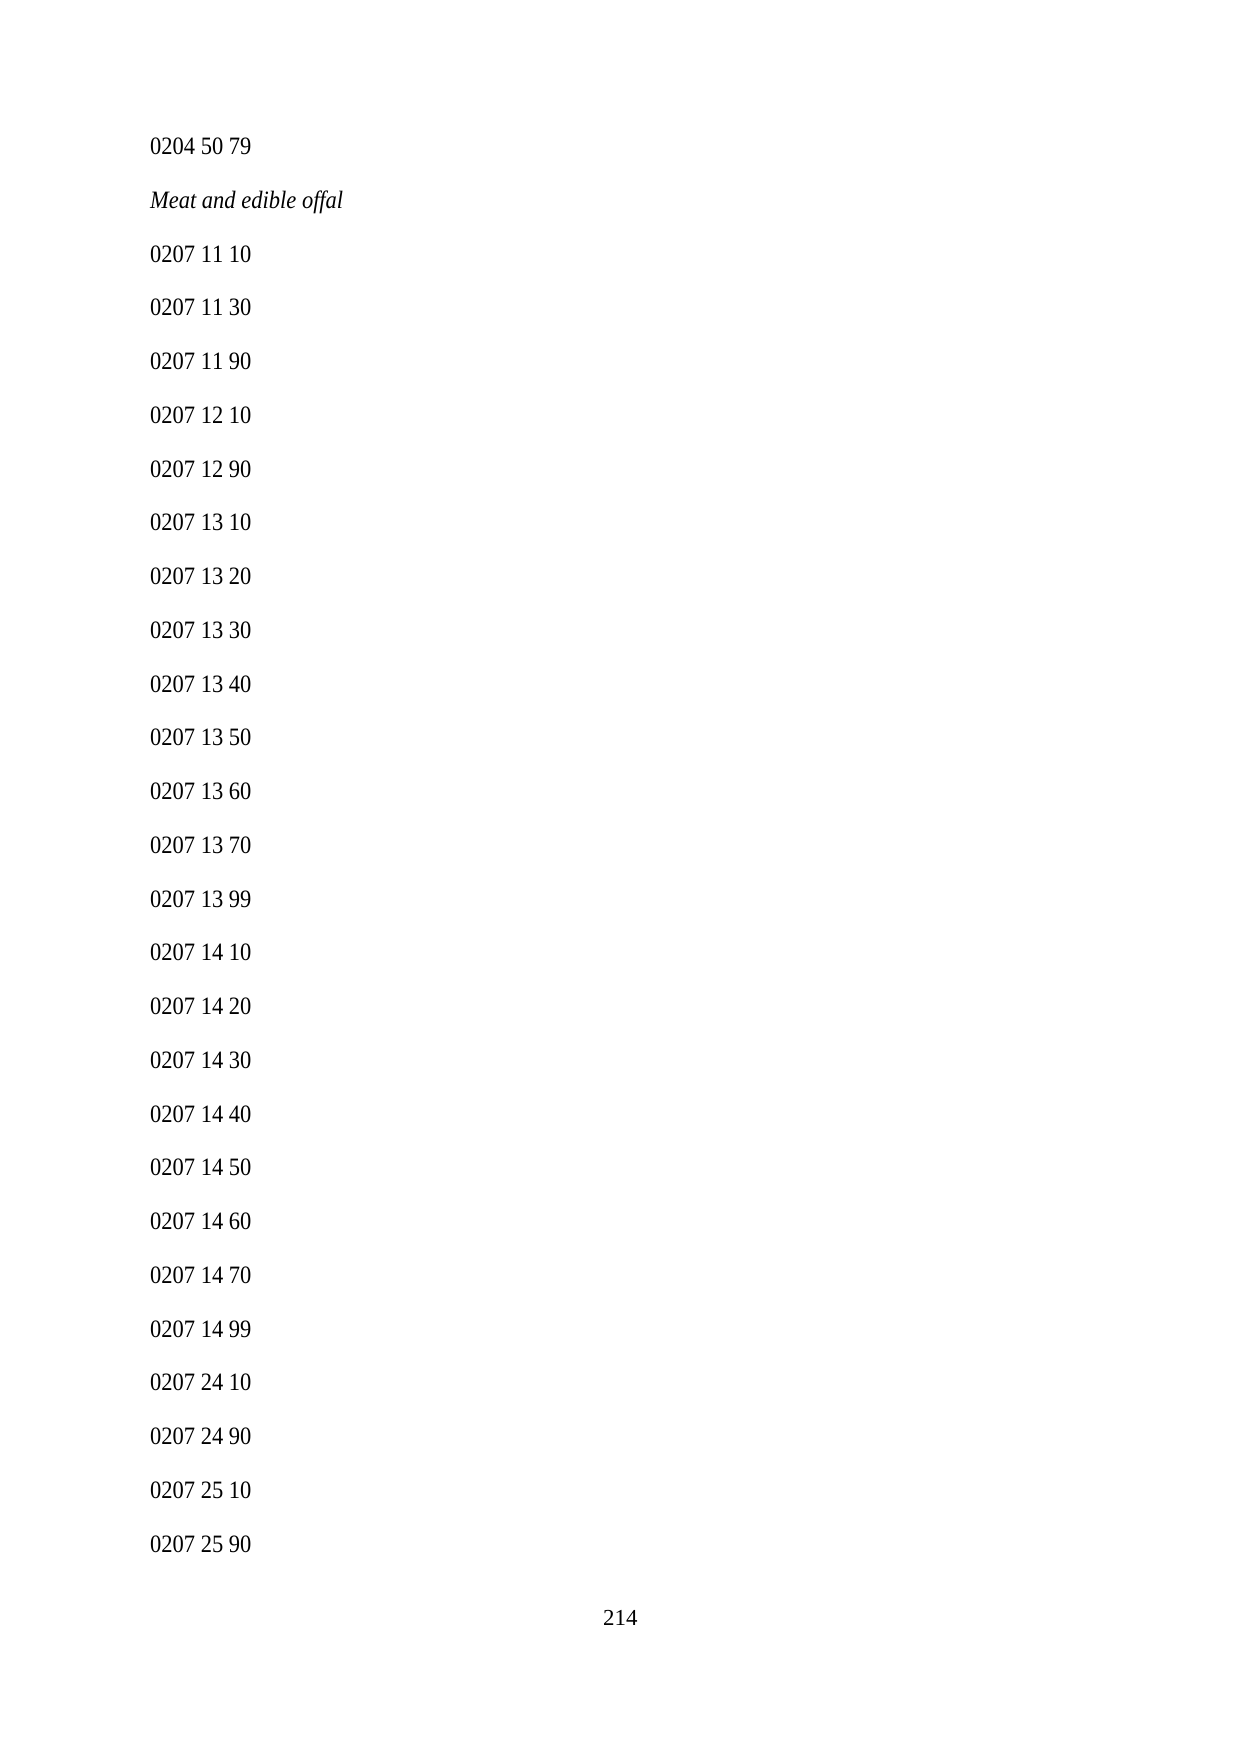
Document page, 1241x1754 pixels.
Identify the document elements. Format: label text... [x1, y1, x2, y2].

text 0207 12 90 [150, 454, 1090, 482]
text 0207 11 30 [150, 292, 1090, 321]
text 0207 14 99 [150, 1314, 1090, 1342]
text 0207 11 90 [150, 346, 1090, 375]
text 0207 24 90 [150, 1421, 1090, 1450]
text 0207 25 10 [150, 1475, 1090, 1504]
text 0207 13 50 [150, 722, 1090, 751]
text 0207 13 60 [150, 776, 1090, 805]
text 0207 12 10 [150, 400, 1090, 429]
text 0207 13 20 [150, 561, 1090, 590]
text 0207 25 90 [150, 1529, 1090, 1557]
text 0207 13 40 [150, 669, 1090, 697]
text 0207 14 70 [150, 1260, 1090, 1289]
text 0207 14 10 [150, 937, 1090, 966]
text 0207 13 70 [150, 830, 1090, 859]
text 0207 13 30 [150, 615, 1090, 644]
text 0207 14 50 [150, 1152, 1090, 1181]
text 0207 13 10 [150, 507, 1090, 536]
text 0207 14 60 [150, 1206, 1090, 1235]
text 0207 14 30 [150, 1045, 1090, 1074]
text 0207 24 10 [150, 1367, 1090, 1396]
text 0207 14 20 [150, 991, 1090, 1020]
text 0207 11 10 [150, 239, 1090, 267]
text 0207 13 99 [150, 884, 1090, 912]
text 0204 50 79 [150, 131, 1090, 160]
text Meat and edible offal [150, 185, 1090, 214]
text 0207 14 40 [150, 1099, 1090, 1127]
